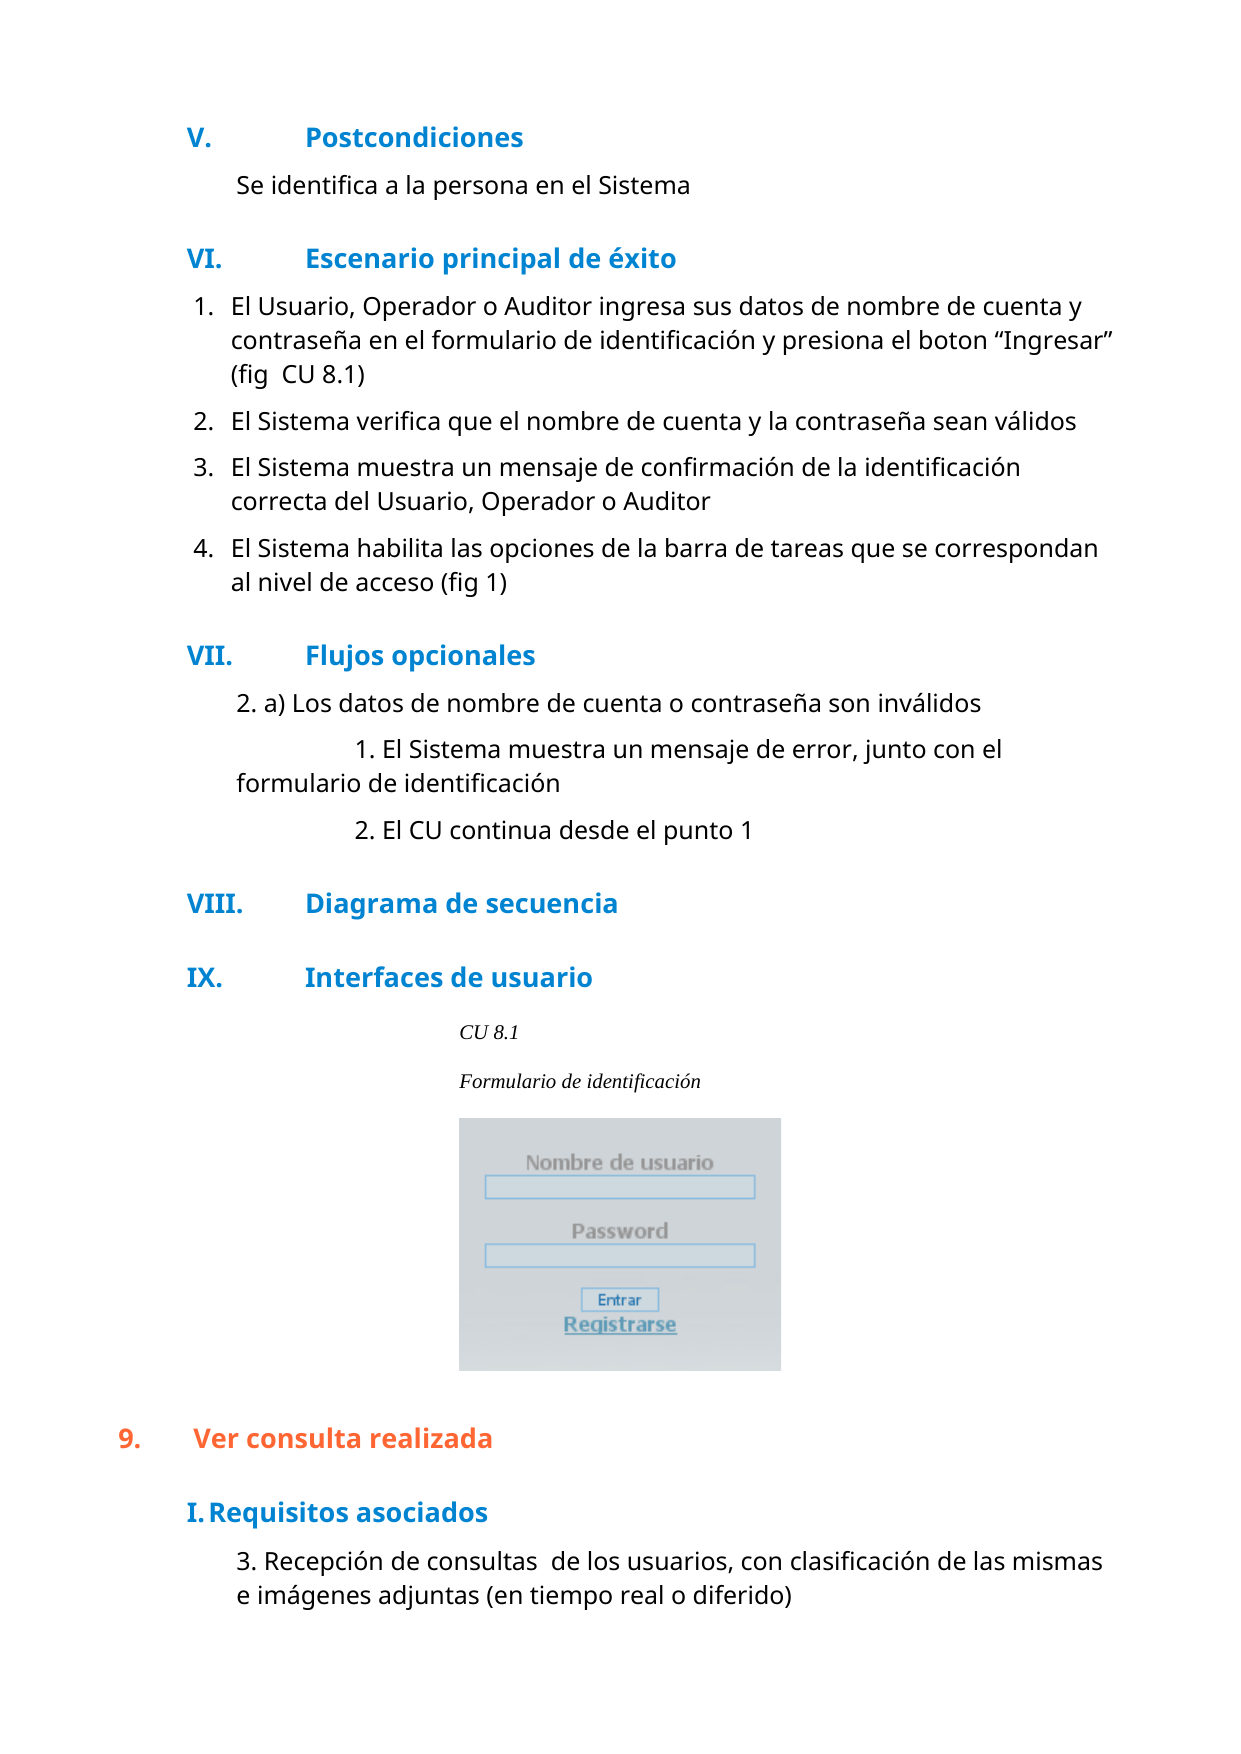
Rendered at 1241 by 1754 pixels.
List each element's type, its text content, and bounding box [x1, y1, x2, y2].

subtitle Diagrama de secuencia [187, 884, 1122, 921]
text 3. Recepción de consultas de los usuarios, con clasificación de las mismas e imágenes adjuntas (en tiempo real o diferido) [236, 1543, 1122, 1611]
text CU 8.1 [459, 1020, 781, 1044]
subtitle Postcondiciones [187, 118, 1122, 155]
subtitle Interfaces de usuario [187, 958, 1122, 995]
text 2. a) Los datos de nombre de cuenta o contraseña son inválidos [236, 685, 1122, 719]
list El Sistema muestra un mensaje de confirmación de la identificación correcta del Usuario, Operador o Auditor [193, 450, 1122, 518]
text 2. El CU continua desde el punto 1 [236, 812, 1122, 847]
subtitle Ver consulta realizada [118, 1419, 1122, 1456]
subtitle Flujos opcionales [187, 636, 1122, 673]
text 1. El Sistema muestra un mensaje de error, junto con el formulario de identificación [236, 732, 1122, 800]
text Se identifica a la persona en el Sistema [236, 167, 1122, 202]
text Formulario de identificación [459, 1069, 781, 1093]
list El Sistema habilita las opciones de la barra de tareas que se correspondan al nivel de acceso (fig 1) [193, 530, 1122, 598]
list El Sistema verifica que el nombre de cuenta y la contraseña sean válidos [193, 403, 1122, 437]
subtitle Requisitos asociados [187, 1494, 1122, 1531]
list El Usuario, Operador o Auditor ingresa sus datos de nombre de cuenta y contraseña en el formulario de identificación y presiona el boton “Ingresar” (fig CU 8.1) [193, 288, 1122, 391]
subtitle Escenario principal de éxito [187, 239, 1122, 276]
picture [459, 1118, 782, 1371]
